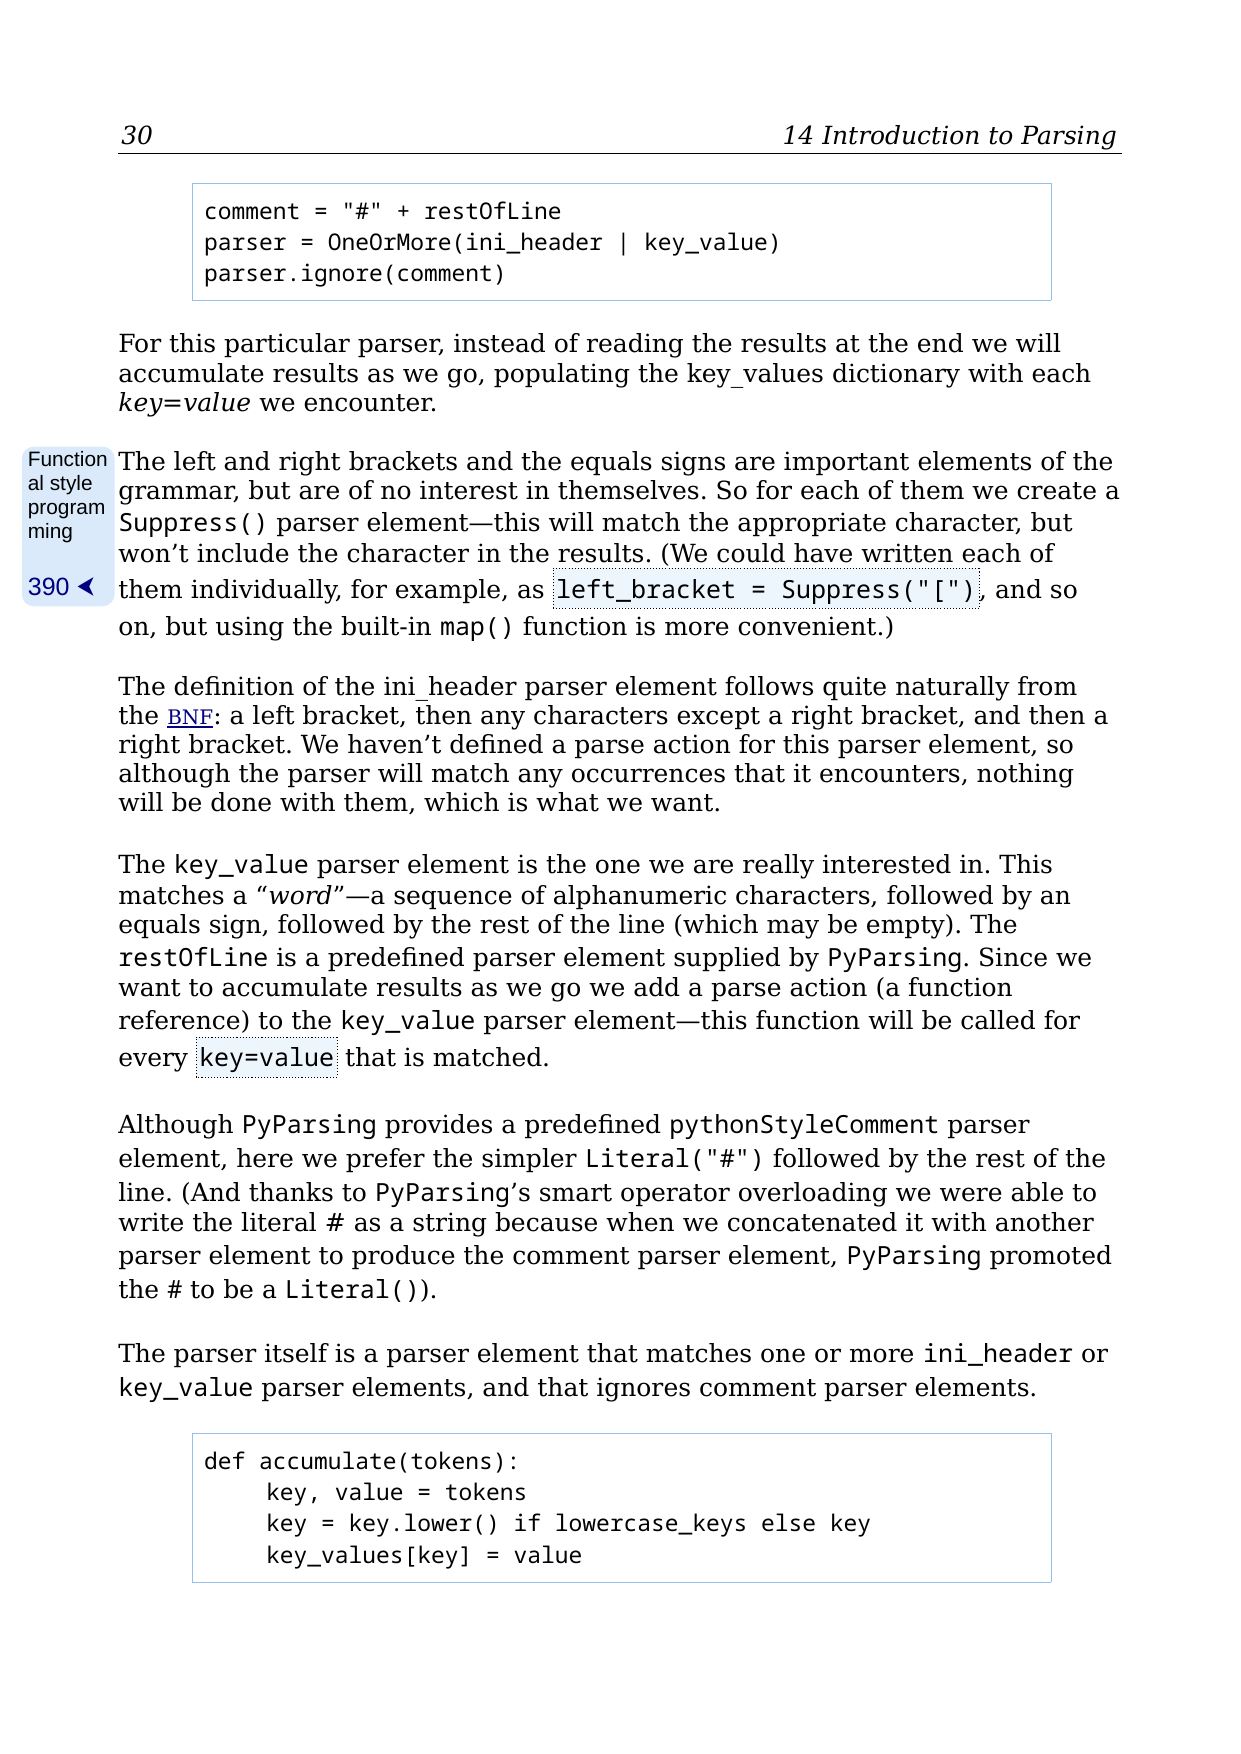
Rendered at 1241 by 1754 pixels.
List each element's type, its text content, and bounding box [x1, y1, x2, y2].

text key = key.lower() if lowercase_keys else key [193, 1496, 1051, 1527]
text The parser itself is a parser element that matches one or more ini_header or key_value parser elements, and that ignores comment parser elements. [118, 1335, 1122, 1403]
text key, value = tokens [193, 1464, 1051, 1496]
text parser.ignore(comment) [193, 245, 1051, 300]
text For this particular parser, instead of reading the results at the end we will accumulate results as we go, populating the key_values dictionary with each key=value we encounter. [118, 330, 1122, 417]
text Although PyParsing provides a predefined pythonStyleComment parser element, here we prefer the simpler Literal("#") followed by the rest of the line. (And thanks to PyParsing’s smart operator overloading we were able to write the literal # as a string because when we concatenated it with another parser element to produce the comment parser element, PyParsing promoted the # to be a Literal()). [118, 1106, 1122, 1306]
text The definition of the ini_header parser element follows quite naturally from the bnf: a left bracket, then any characters except a right bracket, and then a right bracket. We haven’t defined a parse action for this parser element, so although the parser will match any occurrences that it encounters, nothing will be done with them, which is what we want. [118, 672, 1122, 818]
text The key_value parser element is the one we are really interested in. This matches a “word”—a sequence of alphanumeric characters, followed by an equals sign, followed by the rest of the line (which may be empty). The restOfLine is a predefined parser element supplied by PyParsing. Since we want to accumulate results as we go we add a parse action (a function reference) to the key_value parser element—this function will be called for every key=value that is matched. [118, 847, 1122, 1077]
text def accumulate(tokens): [193, 1434, 1051, 1464]
text The left and right brackets and the equals signs are important elements of the grammar, but are of no interest in themselves. So for each of them we create a Suppress() parser element—this will match the appropriate character, but won’t include the character in the results. (We could have written each of them individually, for example, as left_bracket = Suppress("["), and so on, but using the built-in map() function is more convenient.) [118, 447, 1122, 642]
text comment = "#" + restOfLine [193, 184, 1051, 214]
text key_values[key] = value [193, 1527, 1051, 1582]
text parser = OneOrMore(ini_header | key_value) [193, 214, 1051, 245]
